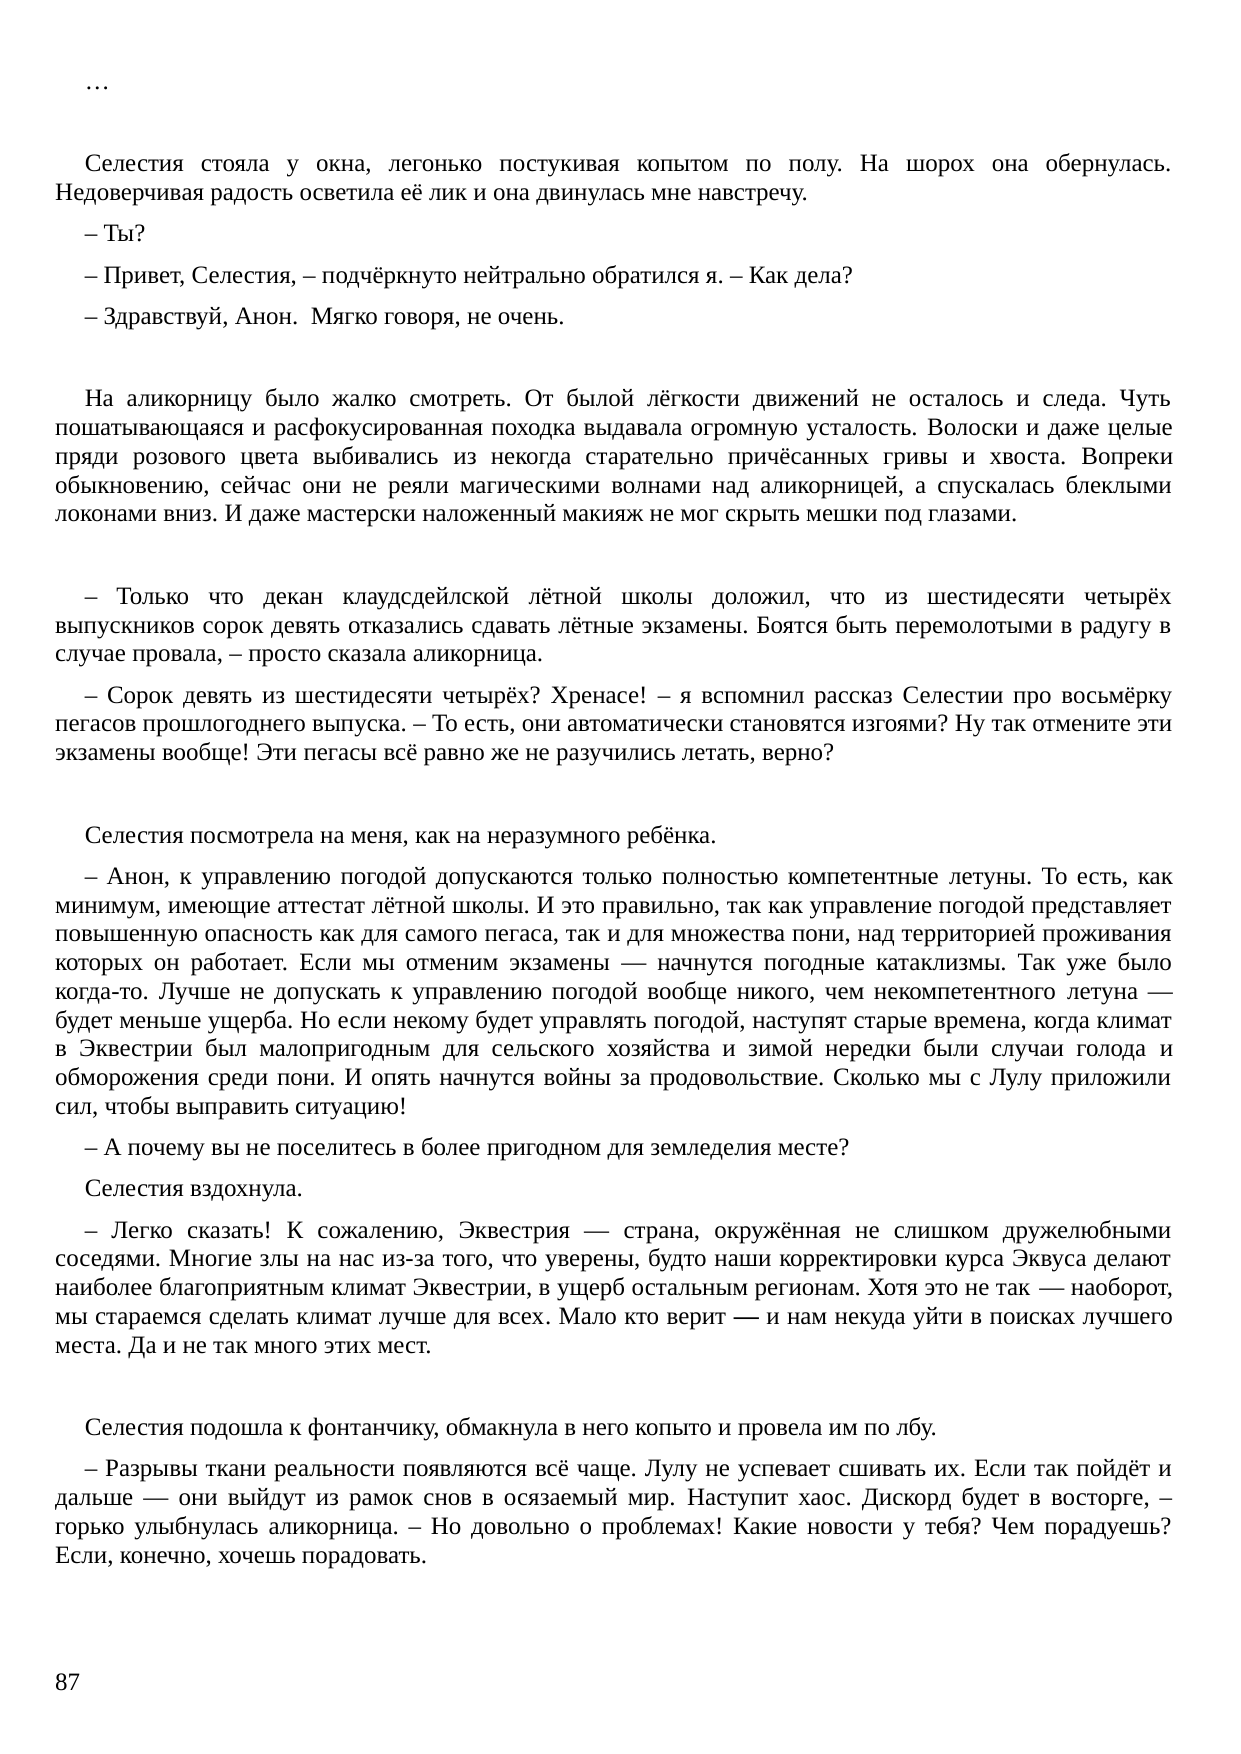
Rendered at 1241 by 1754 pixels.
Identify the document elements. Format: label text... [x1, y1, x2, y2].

text Селестия стояла у окна, легонько постукивая копытом по полу. На шорох она обернулась. Недоверчивая радость осветила её лик и она двинулась мне навстречу. [55, 148, 1173, 206]
text – Сорок девять из шестидесяти четырёх? Хренасе! – я вспомнил рассказ Селестии про восьмёрку пегасов прошлогоднего выпуска. – То есть, они автоматически становятся изгоями? Ну так отмените эти экзамены вообще! Эти пегасы всё равно же не разучились летать, верно? [55, 680, 1173, 766]
text – Анон, к управлению погодой допускаются только полностью компетентные летуны. То есть, как минимум, имеющие аттестат лётной школы. И это правильно, так как управление погодой представляет повышенную опасность как для самого пегаса, так и для множества пони, над территорией проживания которых он работает. Если мы отменим экзамены — начнутся погодные катаклизмы. Так уже было когда-то. Лучше не допускать к управлению погодой вообще никого, чем некомпетентного летуна — будет меньше ущерба. Но если некому будет управлять погодой, наступят старые времена, когда климат в Эквестрии был малопригодным для сельского хозяйства и зимой нередки были случаи голода и обморожения среди пони. И опять начнутся войны за продовольствие. Сколько мы с Лулу приложили сил, чтобы выправить ситуацию! [55, 861, 1173, 1120]
text На аликорницу было жалко смотреть. От былой лёгкости движений не осталось и следа. Чуть пошатывающаяся и расфокусированная походка выдавала огромную усталость. Волоски и даже целые пряди розового цвета выбивались из некогда старательно причёсанных гривы и хвоста. Вопреки обыкновению, сейчас они не реяли магическими волнами над аликорницей, а спускалась блеклыми локонами вниз. И даже мастерски наложенный макияж не мог скрыть мешки под глазами. [55, 383, 1173, 527]
text – А почему вы не поселитесь в более пригодном для земледелия месте? [55, 1132, 1173, 1161]
text – Ты? [55, 218, 1173, 247]
text … [55, 66, 1173, 95]
text – Привет, Селестия, – подчёркнуто нейтрально обратился я. – Как дела? [55, 260, 1173, 288]
text – Разрывы ткани реальности появляются всё чаще. Лулу не успевает сшивать их. Если так пойдёт и дальше — они выйдут из рамок снов в осязаемый мир. Наступит хаос. Дискорд будет в восторге, – горько улыбнулась аликорница. – Но довольно о проблемах! Какие новости у тебя? Чем порадуешь? Если, конечно, хочешь порадовать. [55, 1453, 1173, 1568]
text Селестия вздохнула. [55, 1173, 1173, 1202]
text Селестия подошла к фонтанчику, обмакнула в него копыто и провела им по лбу. [55, 1412, 1173, 1441]
text – Легко сказать! К сожалению, Эквестрия — страна, окружённая не слишком дружелюбными соседями. Многие злы на нас из-за того, что уверены, будто наши корректировки курса Эквуса делают наиболее благоприятным климат Эквестрии, в ущерб остальным регионам. Хотя это не так — наоборот, мы стараемся сделать климат лучше для всех. Мало кто верит — и нам некуда уйти в поисках лучшего места. Да и не так много этих мест. [55, 1215, 1173, 1358]
text Селестия посмотрела на меня, как на неразумного ребёнка. [55, 820, 1173, 848]
text – Только что декан клаудсдейлской лётной школы доложил, что из шестидесяти четырёх выпускников сорок девять отказались сдавать лётные экзамены. Боятся быть перемолотыми в радугу в случае провала, – просто сказала аликорница. [55, 581, 1173, 667]
text – Здравствуй, Анон. Мягко говоря, не очень. [55, 301, 1173, 330]
